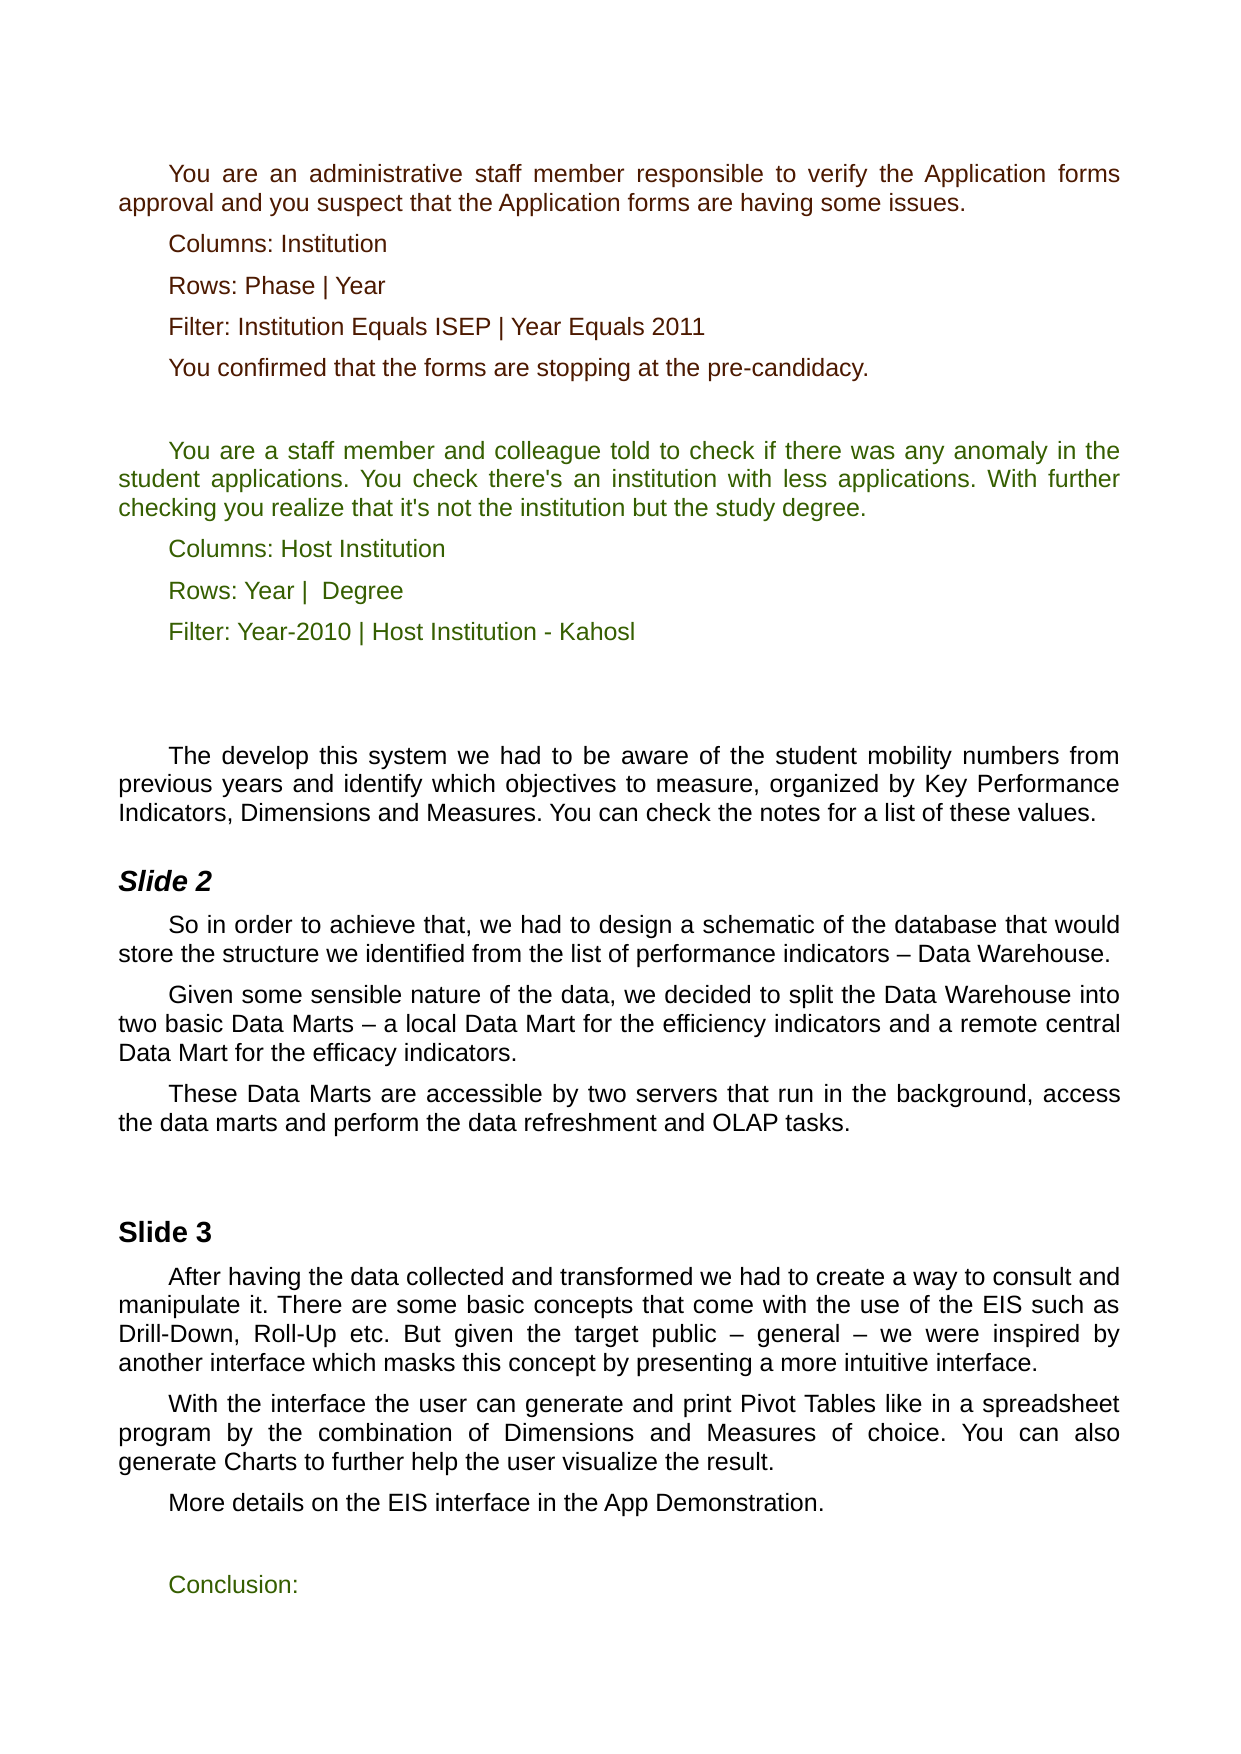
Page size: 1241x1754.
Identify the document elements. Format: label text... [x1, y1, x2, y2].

text Rows: Year | Degree [118, 576, 1122, 604]
text Filter: Institution Equals ISEP | Year Equals 2011 [118, 312, 1122, 341]
text Rows: Phase | Year [118, 271, 1122, 299]
text Given some sensible nature of the data, we decided to split the Data Warehouse into two basic Data Marts – a local Data Mart for the efficiency indicators and a remote central Data Mart for the efficacy indicators. [118, 980, 1122, 1067]
text Columns: Host Institution [118, 534, 1122, 563]
text After having the data collected and transformed we had to create a way to consult and manipulate it. There are some basic concepts that come with the use of the EIS such as Drill-Down, Roll-Up etc. But given the target public – general – we were inspired by another interface which masks this concept by presenting a more intuitive interface. [118, 1261, 1122, 1376]
text These Data Marts are accessible by two servers that run in the background, access the data marts and perform the data refreshment and OLAP tasks. [118, 1079, 1122, 1137]
text Conclusion: [118, 1570, 1122, 1599]
text So in order to achieve that, we had to design a schematic of the database that would store the structure we identified from the list of performance indicators – Data Warehouse. [118, 910, 1122, 968]
text You confirmed that the forms are stopping at the pre-candidacy. [118, 353, 1122, 382]
text You are a staff member and colleague told to check if there was any anomaly in the student applications. You check there's an institution with less applications. With further checking you realize that it's not the institution but the study degree. [118, 436, 1122, 522]
text With the interface the user can generate and print Pivot Tables like in a spreadsheet program by the combination of Dimensions and Measures of choice. You can also generate Charts to further help the user visualize the result. [118, 1389, 1122, 1475]
text You are an administrative staff member responsible to verify the Application forms approval and you suspect that the Application forms are having some issues. [118, 159, 1122, 217]
text More details on the EIS interface in the App Demonstration. [118, 1488, 1122, 1516]
subtitle Slide 2 [118, 864, 1122, 898]
subtitle Slide 3 [118, 1215, 1122, 1249]
text The develop this system we had to be aware of the student mobility numbers from previous years and identify which objectives to measure, organized by Key Performance Indicators, Dimensions and Measures. You can check the notes for a list of these values. [118, 741, 1122, 827]
text Columns: Institution [118, 229, 1122, 258]
text Filter: Year-2010 | Host Institution - Kahosl [118, 617, 1122, 646]
